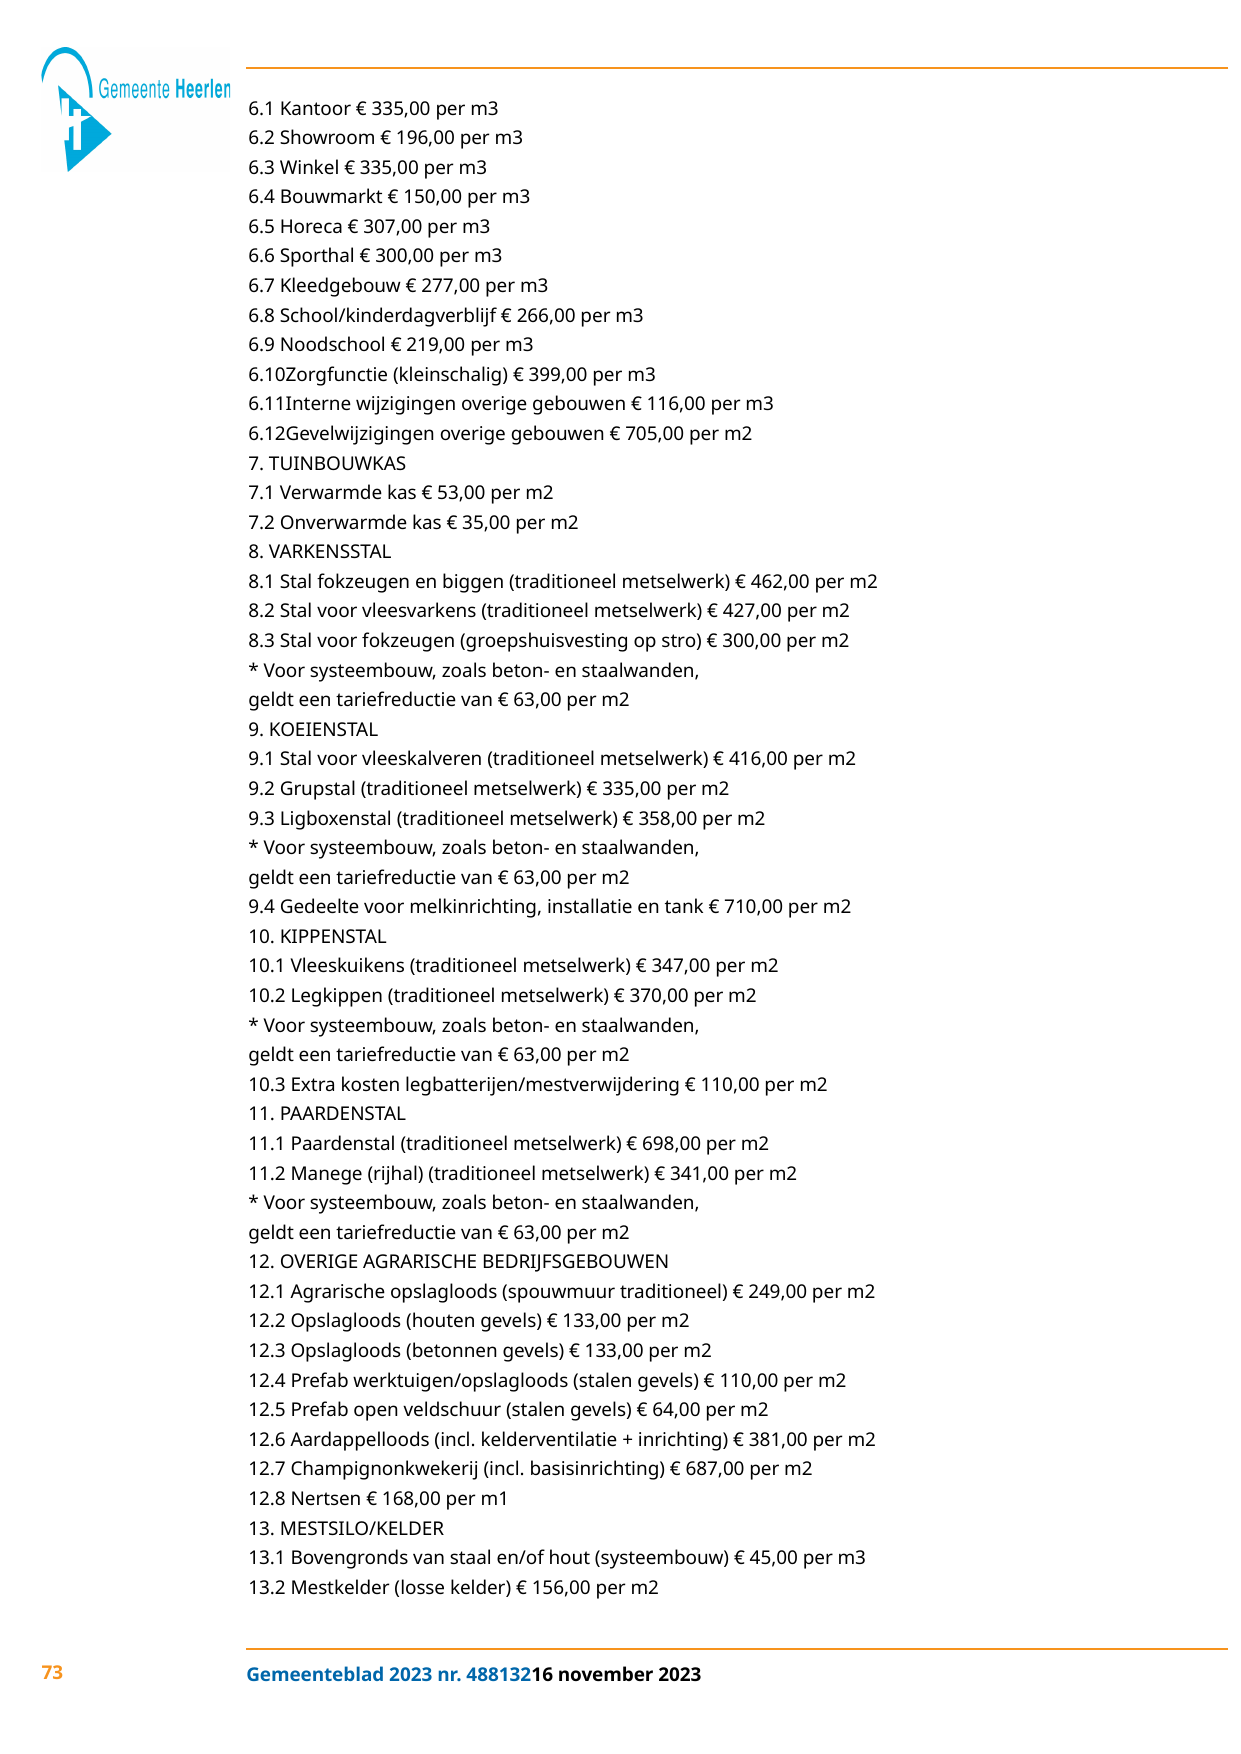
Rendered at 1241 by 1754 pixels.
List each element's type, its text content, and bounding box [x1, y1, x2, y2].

picture [41, 47, 59, 70]
text 12.7 Champignonkwekerij (incl. basisinrichting) € 687,00 per m2 [248, 1456, 1152, 1481]
text 9.4 Gedeelte voor melkinrichting, installatie en tank € 710,00 per m2 [248, 893, 1152, 919]
text 13.1 Bovengronds van staal en/of hout (systeembouw) € 45,00 per m3 [248, 1544, 1152, 1570]
text geldt een tariefreductie van € 63,00 per m2 [248, 686, 1152, 712]
text geldt een tariefreductie van € 63,00 per m2 [248, 864, 1152, 890]
text 11. PAARDENSTAL [248, 1101, 1152, 1126]
text 6.2 Showroom € 196,00 per m3 [248, 124, 1152, 150]
text 12.3 Opslagloods (betonnen gevels) € 133,00 per m2 [248, 1337, 1152, 1363]
text 7.1 Verwarmde kas € 53,00 per m2 [248, 479, 1152, 505]
text 12.2 Opslagloods (houten gevels) € 133,00 per m2 [248, 1308, 1152, 1333]
text 10.2 Legkippen (traditioneel metselwerk) € 370,00 per m2 [248, 982, 1152, 1008]
text 8. VARKENSSTAL [248, 538, 1152, 564]
text 9.3 Ligboxenstal (traditioneel metselwerk) € 358,00 per m2 [248, 805, 1152, 831]
text geldt een tariefreductie van € 63,00 per m2 [248, 1041, 1152, 1067]
text 10.1 Vleeskuikens (traditioneel metselwerk) € 347,00 per m2 [248, 953, 1152, 978]
text 9.1 Stal voor vleeskalveren (traditioneel metselwerk) € 416,00 per m2 [248, 746, 1152, 771]
text 11.2 Manege (rijhal) (traditioneel metselwerk) € 341,00 per m2 [248, 1160, 1152, 1186]
text 6.4 Bouwmarkt € 150,00 per m3 [248, 183, 1152, 209]
text * Voor systeembouw, zoals beton- en staalwanden, [248, 834, 1152, 860]
text 7. TUINBOUWKAS [248, 450, 1152, 476]
text 10. KIPPENSTAL [248, 923, 1152, 949]
text 13. MESTSILO/KELDER [248, 1515, 1152, 1541]
text 6.3 Winkel € 335,00 per m3 [248, 154, 1152, 180]
text 10.3 Extra kosten legbatterijen/mestverwijdering € 110,00 per m2 [248, 1071, 1152, 1097]
text 8.1 Stal fokzeugen en biggen (traditioneel metselwerk) € 462,00 per m2 [248, 568, 1152, 594]
text 6.9 Noodschool € 219,00 per m3 [248, 331, 1152, 357]
text 6.8 School/kinderdagverblijf € 266,00 per m3 [248, 302, 1152, 328]
text 6.10Zorgfunctie (kleinschalig) € 399,00 per m3 [248, 361, 1152, 387]
text 6.11Interne wijzigingen overige gebouwen € 116,00 per m3 [248, 391, 1152, 416]
text 6.12Gevelwijzigingen overige gebouwen € 705,00 per m2 [248, 420, 1152, 446]
text 12.8 Nertsen € 168,00 per m1 [248, 1485, 1152, 1511]
text 13.2 Mestkelder (losse kelder) € 156,00 per m2 [248, 1574, 1152, 1600]
text * Voor systeembouw, zoals beton- en staalwanden, [248, 657, 1152, 683]
text 12. OVERIGE AGRARISCHE BEDRIJFSGEBOUWEN [248, 1248, 1152, 1274]
text 6.7 Kleedgebouw € 277,00 per m3 [248, 272, 1152, 298]
text 12.6 Aardappelloods (incl. kelderventilatie + inrichting) € 381,00 per m2 [248, 1426, 1152, 1452]
text geldt een tariefreductie van € 63,00 per m2 [248, 1219, 1152, 1245]
text 6.6 Sporthal € 300,00 per m3 [248, 243, 1152, 268]
text * Voor systeembouw, zoals beton- en staalwanden, [248, 1189, 1152, 1215]
text 8.3 Stal voor fokzeugen (groepshuisvesting op stro) € 300,00 per m2 [248, 627, 1152, 653]
text 11.1 Paardenstal (traditioneel metselwerk) € 698,00 per m2 [248, 1130, 1152, 1156]
text 8.2 Stal voor vleesvarkens (traditioneel metselwerk) € 427,00 per m2 [248, 598, 1152, 623]
text * Voor systeembouw, zoals beton- en staalwanden, [248, 1012, 1152, 1038]
text 9.2 Grupstal (traditioneel metselwerk) € 335,00 per m2 [248, 775, 1152, 801]
text 12.5 Prefab open veldschuur (stalen gevels) € 64,00 per m2 [248, 1396, 1152, 1422]
text 9. KOEIENSTAL [248, 716, 1152, 742]
text 12.4 Prefab werktuigen/opslagloods (stalen gevels) € 110,00 per m2 [248, 1367, 1152, 1393]
text 7.2 Onverwarmde kas € 35,00 per m2 [248, 509, 1152, 535]
text 12.1 Agrarische opslagloods (spouwmuur traditioneel) € 249,00 per m2 [248, 1278, 1152, 1304]
text 6.1 Kantoor € 335,00 per m3 [248, 95, 1152, 121]
text 6.5 Horeca € 307,00 per m3 [248, 213, 1152, 239]
picture [41, 47, 231, 172]
